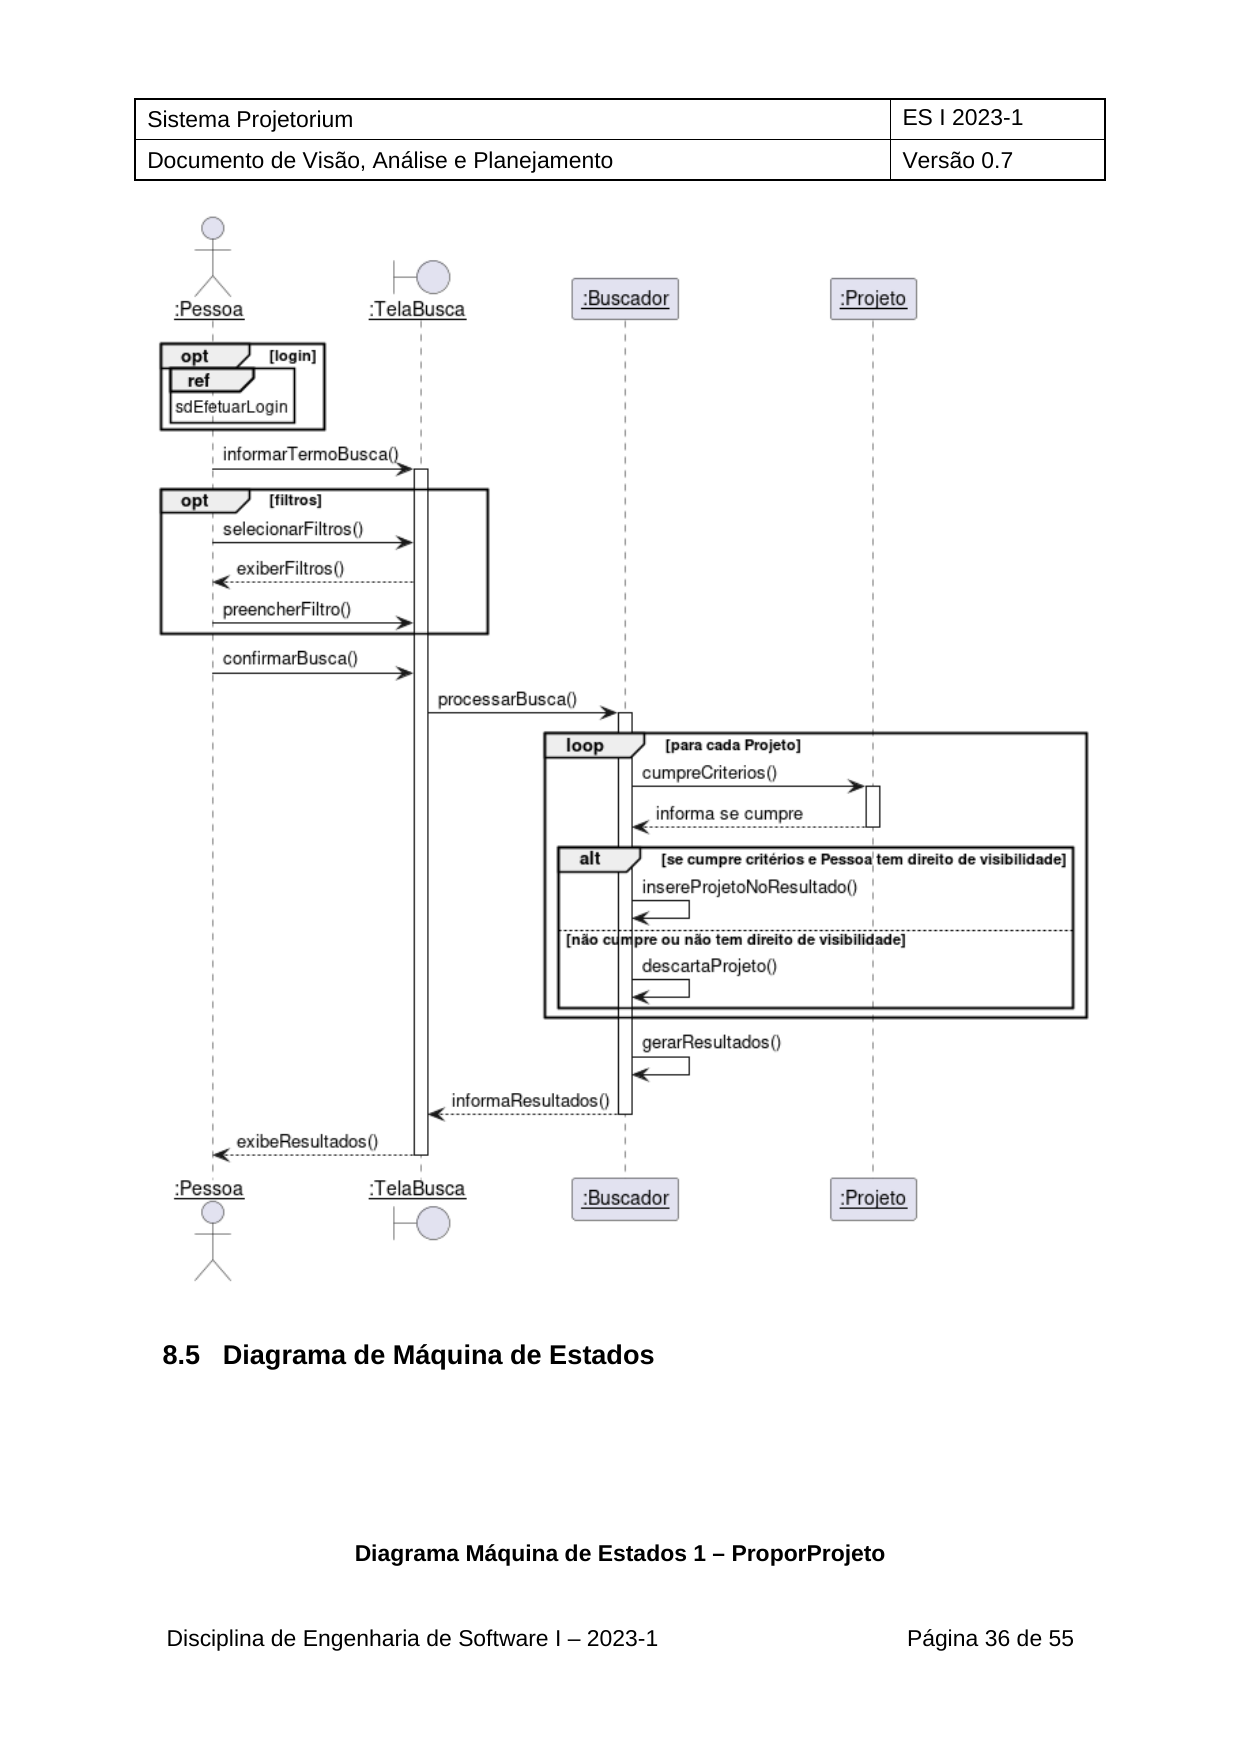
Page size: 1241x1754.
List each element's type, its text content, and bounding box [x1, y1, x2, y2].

text Diagrama Máquina de Estados 1 – ProporProjeto [148, 1539, 1092, 1566]
picture [147, 211, 1093, 1288]
subtitle Diagrama de Máquina de Estados [162, 1339, 1092, 1370]
